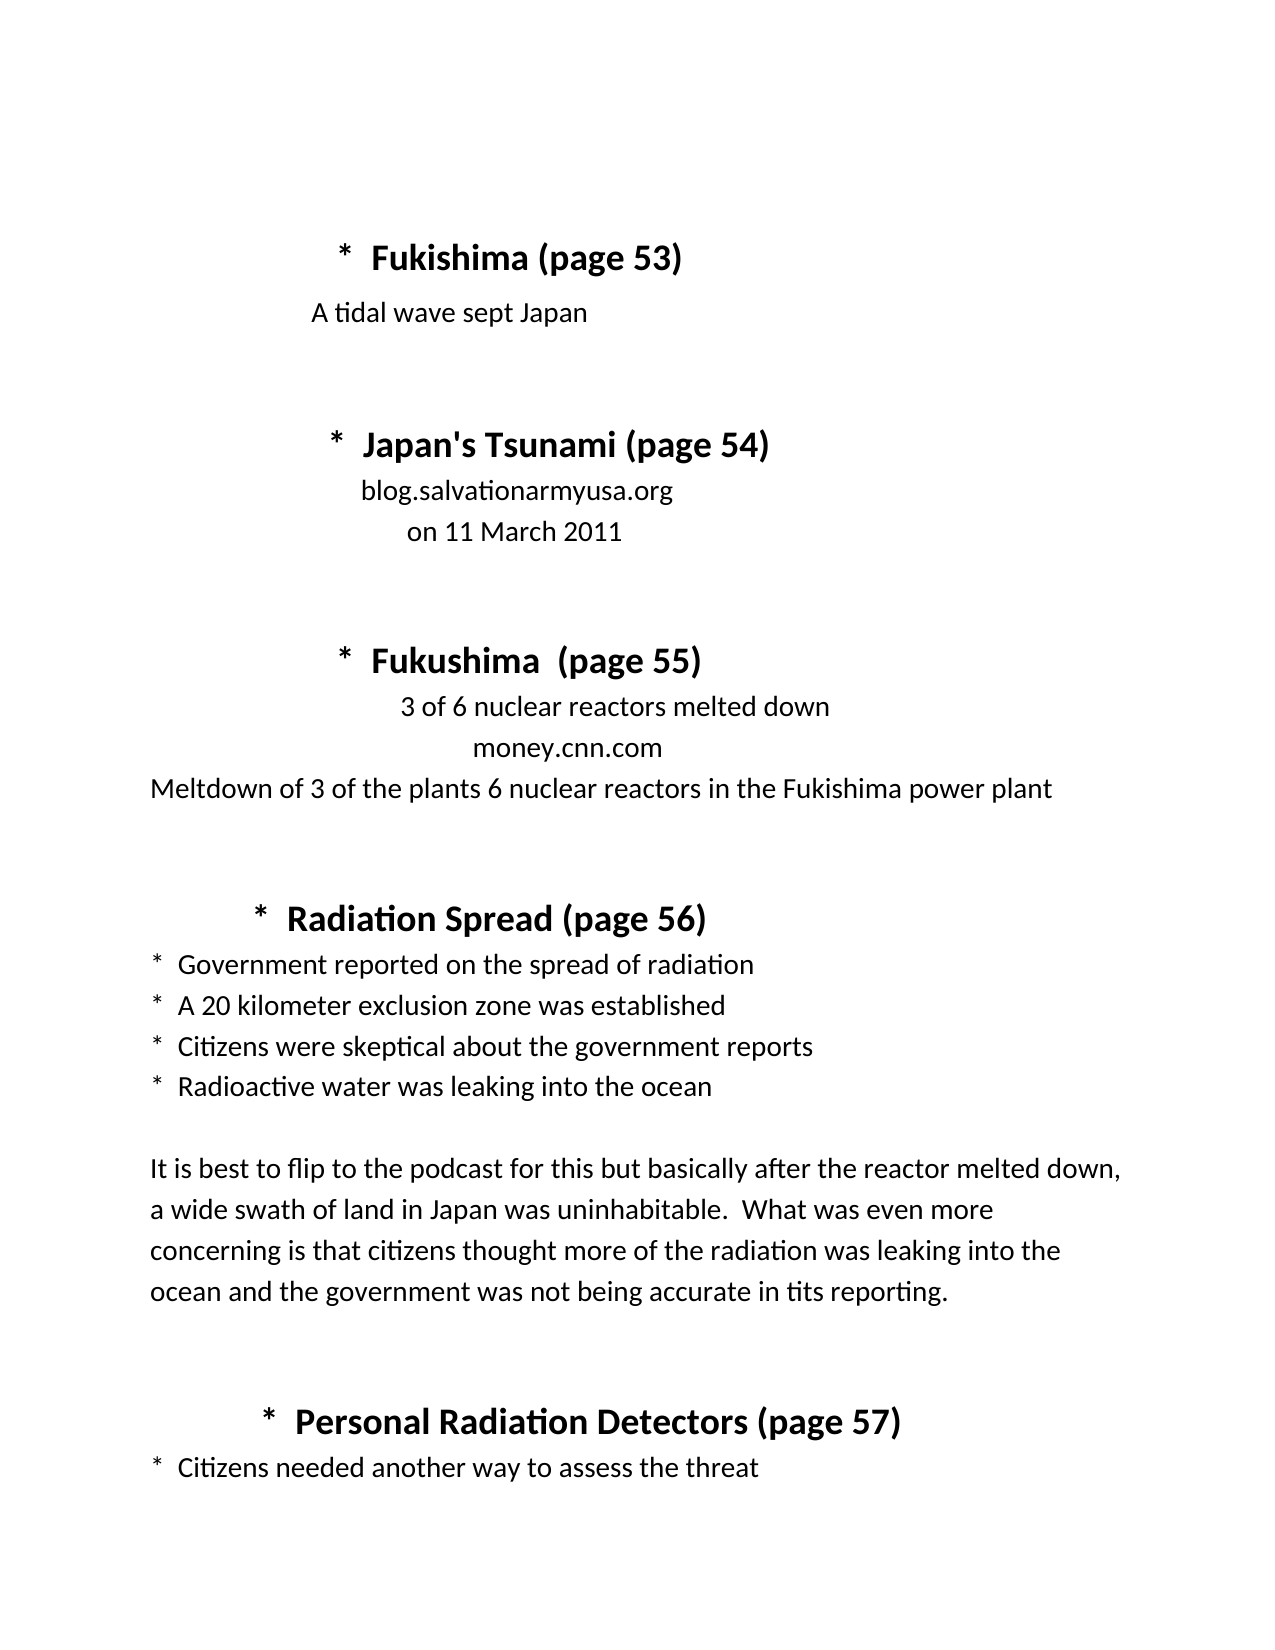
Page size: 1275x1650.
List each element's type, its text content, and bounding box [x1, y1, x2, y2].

text * Fukishima (page 53) A tidal wave sept Japan * Japan's Tsunami (page 54) blog.salvationarmyusa.org on 11 March 2011 * Fukushima (page 55) 3 of 6 nuclear reactors melted down money.cnn.com Meltdown of 3 of the plants 6 nuclear reactors in the Fukishima power plant * Radiation Spread (page 56) * Government reported on the spread of radiation * A 20 kilometer exclusion zone was established * Citizens were skeptical about the government reports * Radioactive water was leaking into the ocean It is best to flip to the podcast for this but basically after the reactor melted down, a wide swath of land in Japan was uninhabitable. What was even more concerning is that citizens thought more of the radiation was leaking into the ocean and the government was not being accurate in tits reporting. * Personal Radiation Detectors (page 57) * Citizens needed another way to assess the threat [150, 150, 1125, 1484]
